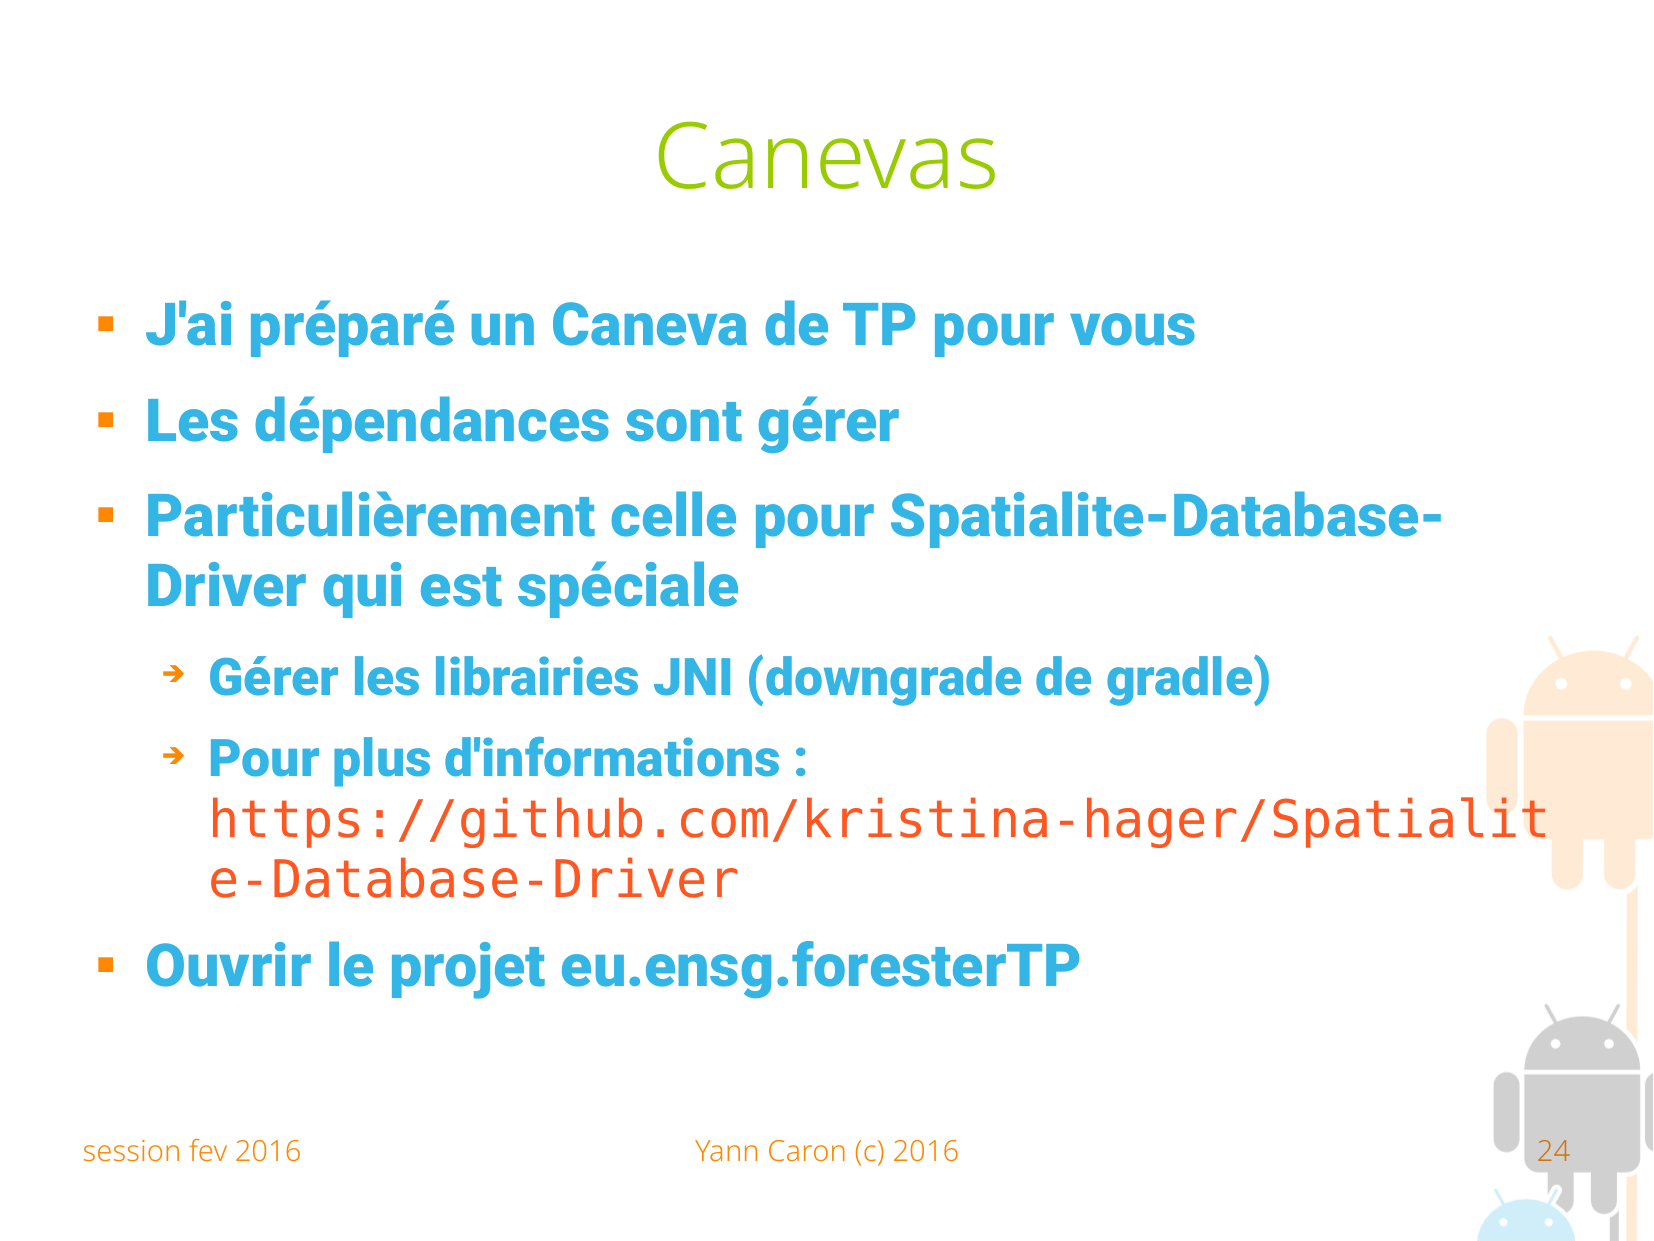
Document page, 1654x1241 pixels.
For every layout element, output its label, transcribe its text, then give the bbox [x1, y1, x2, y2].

picture [240, 423, 1654, 1241]
title Canevas [82, 49, 1571, 257]
list J'ai préparé un Caneva de TP pour vous Les dépendances sont gérer Particulièrement celle pour Spatialite-Database-Driver qui est spéciale Gérer les librairies JNI (downgrade de gradle) Pour plus d'informations : https://github.com/kristina-hager/Spatialite-Database-Driver Ouvrir le projet eu.ensg.foresterTP [82, 290, 1571, 1010]
